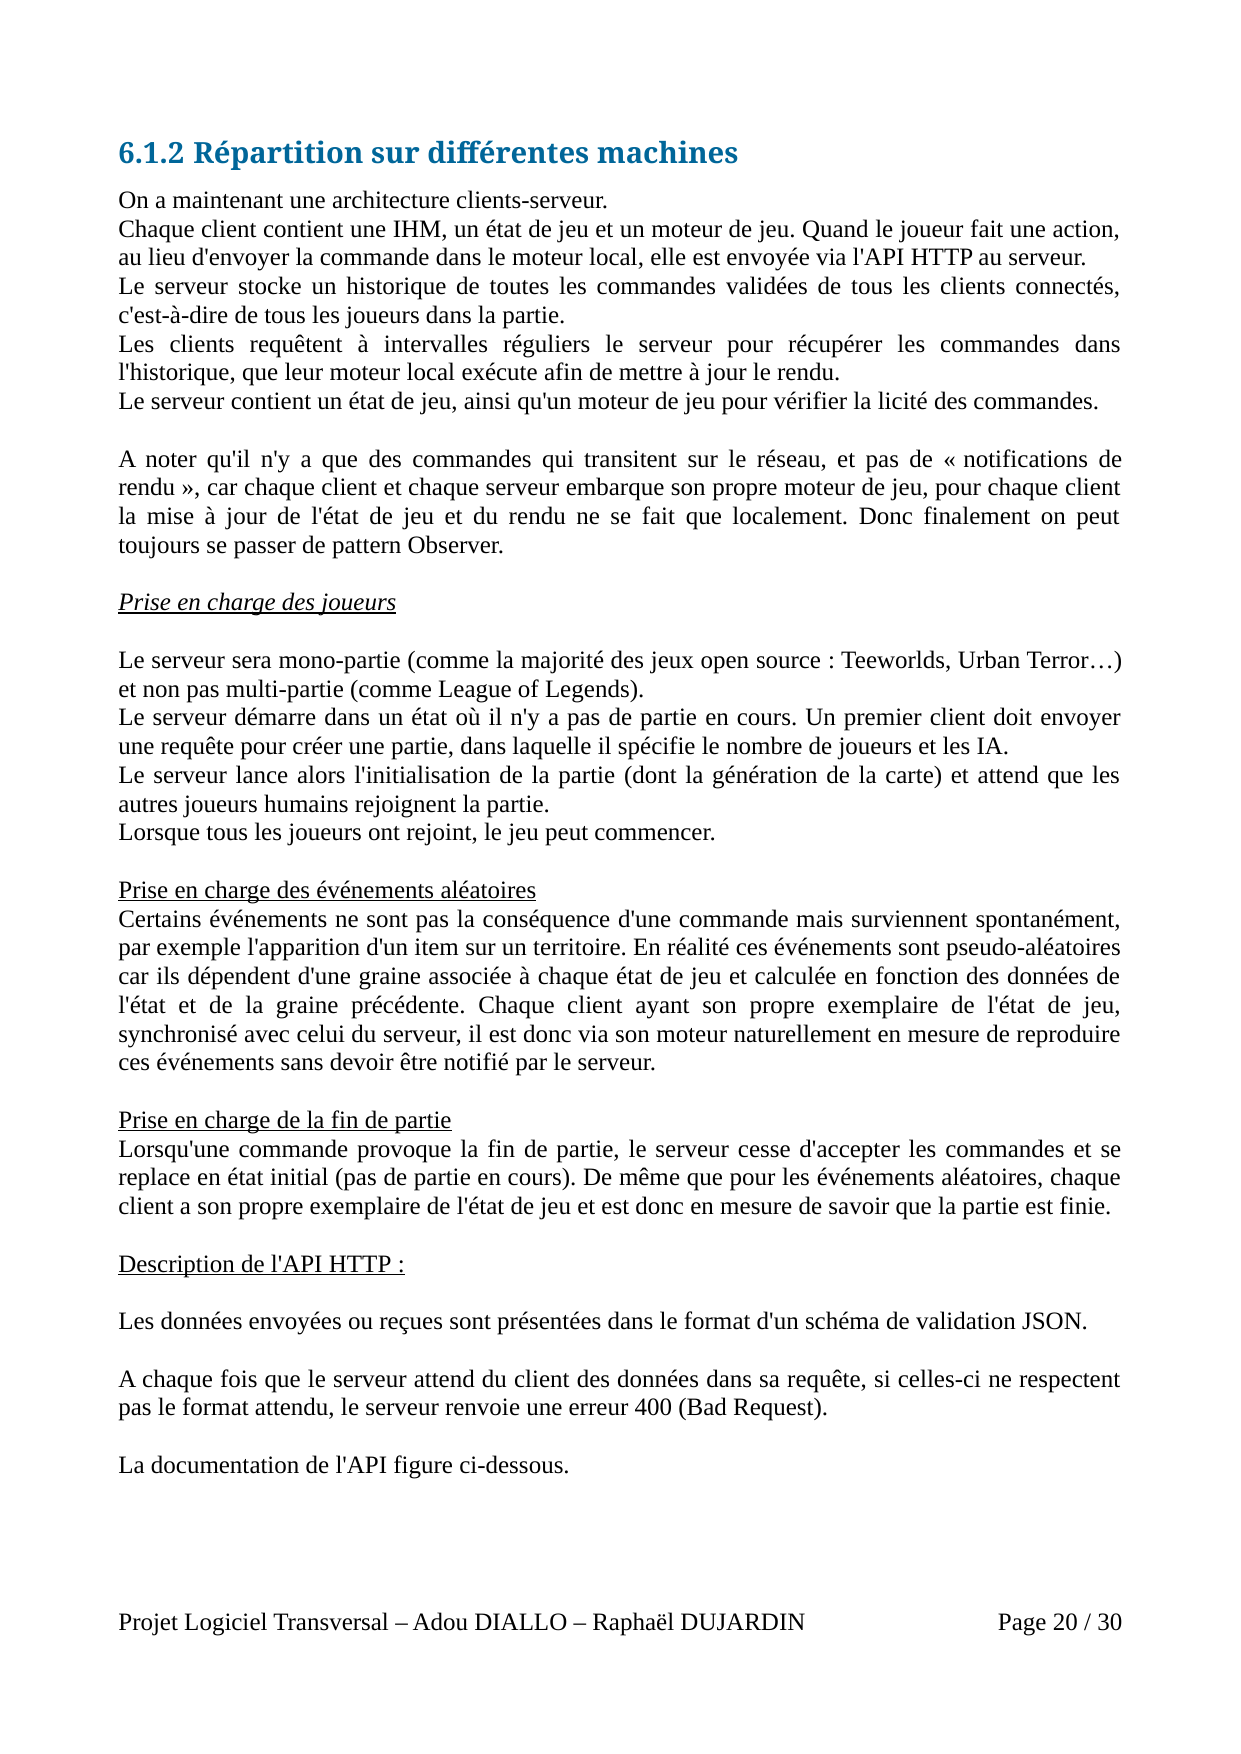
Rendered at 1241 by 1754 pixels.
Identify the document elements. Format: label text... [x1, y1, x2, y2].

text Les données envoyées ou reçues sont présentées dans le format d'un schéma de validation JSON. [118, 1306, 1122, 1335]
text Lorsque tous les joueurs ont rejoint, le jeu peut commencer. [118, 817, 1122, 846]
text Certains événements ne sont pas la conséquence d'une commande mais surviennent spontanément, par exemple l'apparition d'un item sur un territoire. En réalité ces événements sont pseudo-aléatoires car ils dépendent d'une graine associée à chaque état de jeu et calculée en fonction des données de l'état et de la graine précédente. Chaque client ayant son propre exemplaire de l'état de jeu, synchronisé avec celui du serveur, il est donc via son moteur naturellement en mesure de reproduire ces événements sans devoir être notifié par le serveur. [118, 904, 1122, 1076]
text A chaque fois que le serveur attend du client des données dans sa requête, si celles-ci ne respectent pas le format attendu, le serveur renvoie une erreur 400 (Bad Request). [118, 1364, 1122, 1421]
text Lorsqu'une commande provoque la fin de partie, le serveur cesse d'accepter les commandes et se replace en état initial (pas de partie en cours). De même que pour les événements aléatoires, chaque client a son propre exemplaire de l'état de jeu et est donc en mesure de savoir que la partie est finie. [118, 1134, 1122, 1220]
text Prise en charge des événements aléatoires [118, 875, 1122, 904]
text A noter qu'il n'y a que des commandes qui transitent sur le réseau, et pas de « notifications de rendu », car chaque client et chaque serveur embarque son propre moteur de jeu, pour chaque client la mise à jour de l'état de jeu et du rendu ne se fait que localement. Donc finalement on peut toujours se passer de pattern Observer. [118, 444, 1122, 559]
text Le serveur lance alors l'initialisation de la partie (dont la génération de la carte) et attend que les autres joueurs humains rejoignent la partie. [118, 760, 1122, 817]
text Les clients requêtent à intervalles réguliers le serveur pour récupérer les commandes dans l'historique, que leur moteur local exécute afin de mettre à jour le rendu. [118, 329, 1122, 386]
text Prise en charge de la fin de partie [118, 1105, 1122, 1134]
subtitle Répartition sur différentes machines [118, 133, 1122, 172]
text On a maintenant une architecture clients-serveur. [118, 185, 1122, 214]
text La documentation de l'API figure ci-dessous. [118, 1450, 1122, 1479]
text Le serveur sera mono-partie (comme la majorité des jeux open source : Teeworlds, Urban Terror…) et non pas multi-partie (comme League of Legends). [118, 645, 1122, 702]
text Description de l'API HTTP : [118, 1249, 1122, 1277]
text Le serveur contient un état de jeu, ainsi qu'un moteur de jeu pour vérifier la licité des commandes. [118, 386, 1122, 415]
text Le serveur démarre dans un état où il n'y a pas de partie en cours. Un premier client doit envoyer une requête pour créer une partie, dans laquelle il spécifie le nombre de joueurs et les IA. [118, 702, 1122, 760]
text Chaque client contient une IHM, un état de jeu et un moteur de jeu. Quand le joueur fait une action, au lieu d'envoyer la commande dans le moteur local, elle est envoyée via l'API HTTP au serveur. [118, 214, 1122, 271]
text Prise en charge des joueurs [118, 587, 1122, 616]
text Le serveur stocke un historique de toutes les commandes validées de tous les clients connectés, c'est-à-dire de tous les joueurs dans la partie. [118, 271, 1122, 329]
